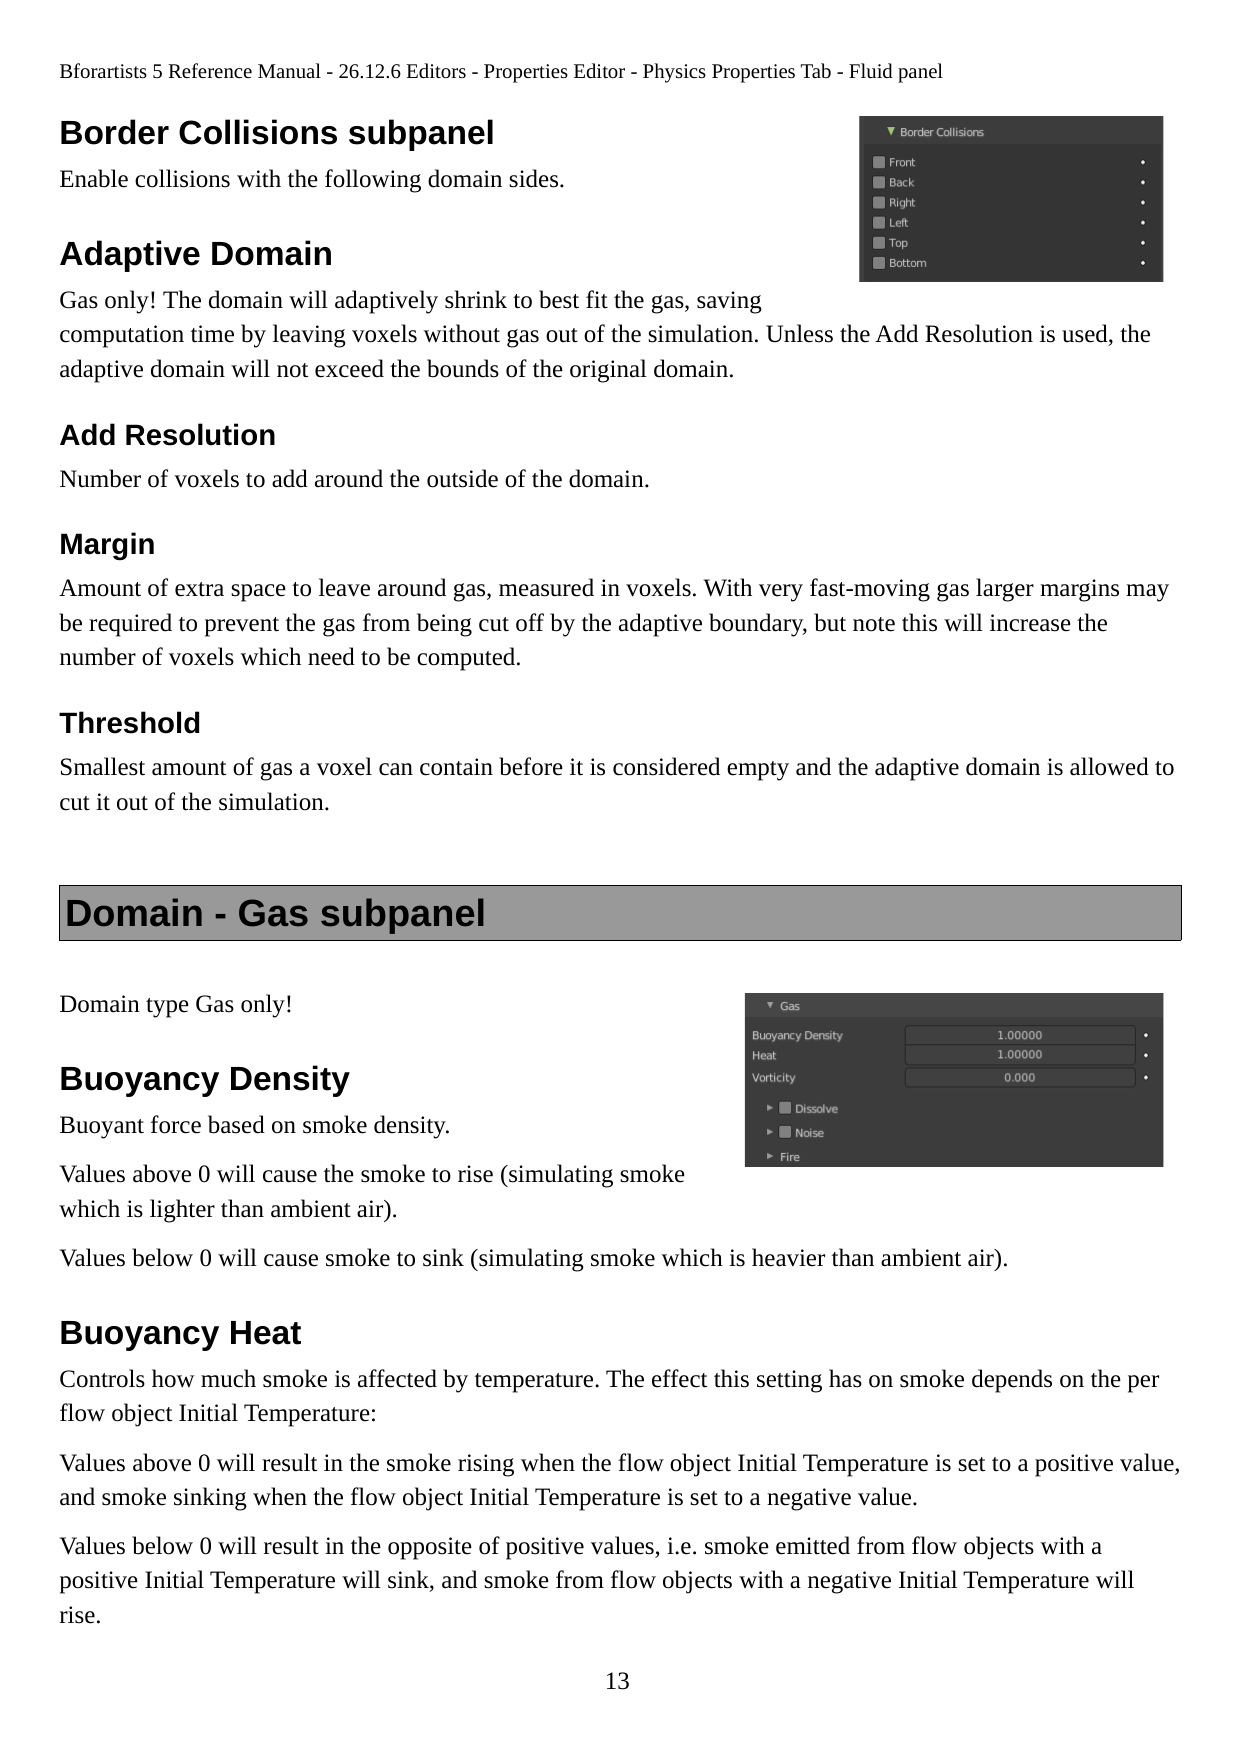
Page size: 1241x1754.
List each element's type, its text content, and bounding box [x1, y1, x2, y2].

text Number of voxels to add around the outside of the domain. [59, 464, 1181, 492]
text Values below 0 will cause smoke to sink (simulating smoke which is heavier than ambient air). [59, 1243, 1181, 1272]
subtitle Add Resolution [59, 417, 1181, 451]
subtitle Margin [59, 527, 1181, 561]
text Values below 0 will result in the opposite of positive values, i.e. smoke emitted from flow objects with a positive Initial Temperature will sink, and smoke from flow objects with a negative Initial Temperature will rise. [59, 1531, 1181, 1629]
text Smallest amount of gas a voxel can contain before it is considered empty and the adaptive domain is allowed to cut it out of the simulation. [59, 752, 1181, 816]
subtitle Threshold [59, 706, 1181, 740]
text Domain type Gas only! [59, 989, 1181, 1018]
table_header Domain - Gas subpanel [60, 886, 1181, 940]
text Enable collisions with the following domain sides. [59, 164, 859, 192]
text Values above 0 will cause the smoke to rise (simulating smoke which is lighter than ambient air). [59, 1159, 1181, 1223]
subtitle [1164, 1059, 1181, 1098]
subtitle Buoyancy Density [59, 1059, 744, 1098]
subtitle Buoyancy Heat [59, 1313, 1181, 1352]
text Buoyant force based on smoke density. [59, 1110, 744, 1139]
picture [744, 993, 1164, 1167]
picture [859, 116, 1164, 282]
subtitle [1164, 234, 1181, 272]
text Amount of extra space to leave around gas, measured in voxels. With very fast-moving gas larger margins may be required to prevent the gas from being cut off by the adaptive boundary, but note this will increase the number of voxels which need to be computed. [59, 573, 1181, 671]
subtitle Adaptive Domain [59, 234, 859, 272]
text Values above 0 will result in the smoke rising when the flow object Initial Temperature is set to a positive value, and smoke sinking when the flow object Initial Temperature is set to a negative value. [59, 1448, 1181, 1511]
text Controls how much smoke is affected by temperature. The effect this setting has on smoke depends on the per flow object Initial Temperature: [59, 1364, 1181, 1427]
subtitle Border Collisions subpanel [59, 113, 1181, 151]
text Gas only! The domain will adaptively shrink to best fit the gas, saving computation time by leaving voxels without gas out of the simulation. Unless the Add Resolution is used, the adaptive domain will not exceed the bounds of the original domain. [59, 285, 1181, 382]
